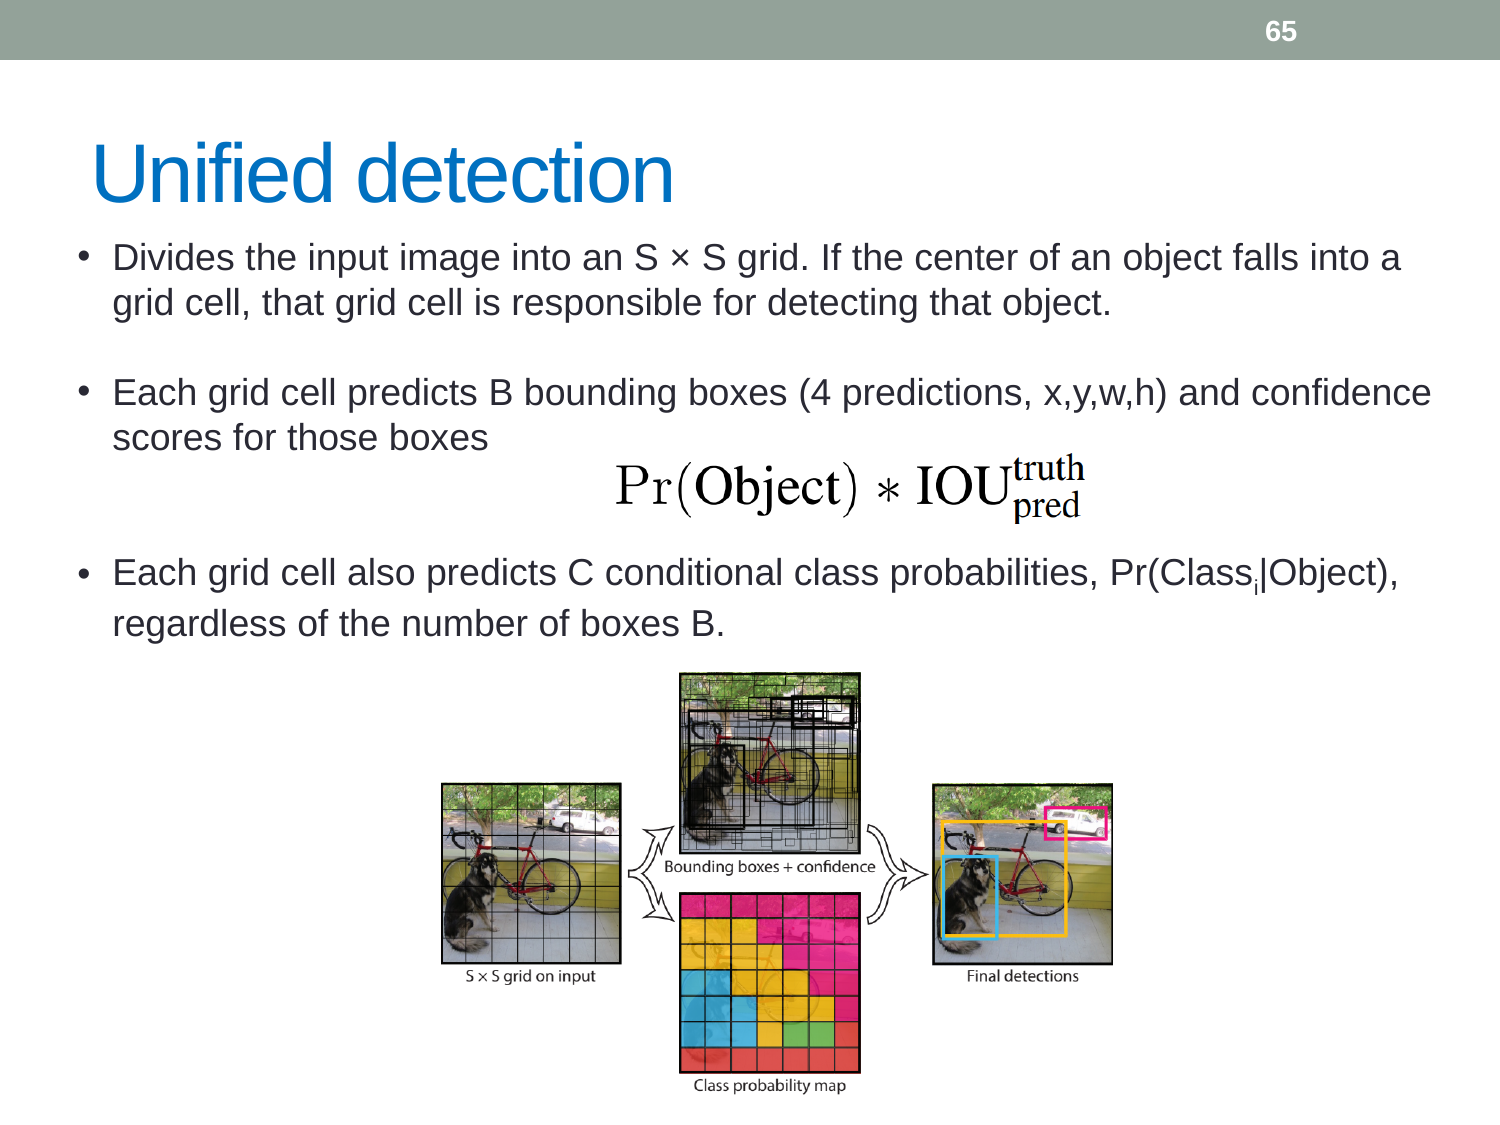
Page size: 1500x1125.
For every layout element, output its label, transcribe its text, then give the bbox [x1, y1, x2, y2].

picture [612, 449, 1091, 524]
picture [441, 653, 1169, 1124]
text_box Divides the input image into an S × S grid. If the center of an object falls into a grid cell, that grid cell is responsible for detecting that object. Each grid cell predicts B bounding boxes (4 predictions, x,y,w,h) and confidence scores for those boxes Each grid cell also predicts C conditional class probabilities, Pr(Classi|Object), regardless of the number of boxes B. [62, 225, 1463, 742]
title Unified detection [75, 87, 1425, 225]
slide_number [1250, 3, 1425, 57]
